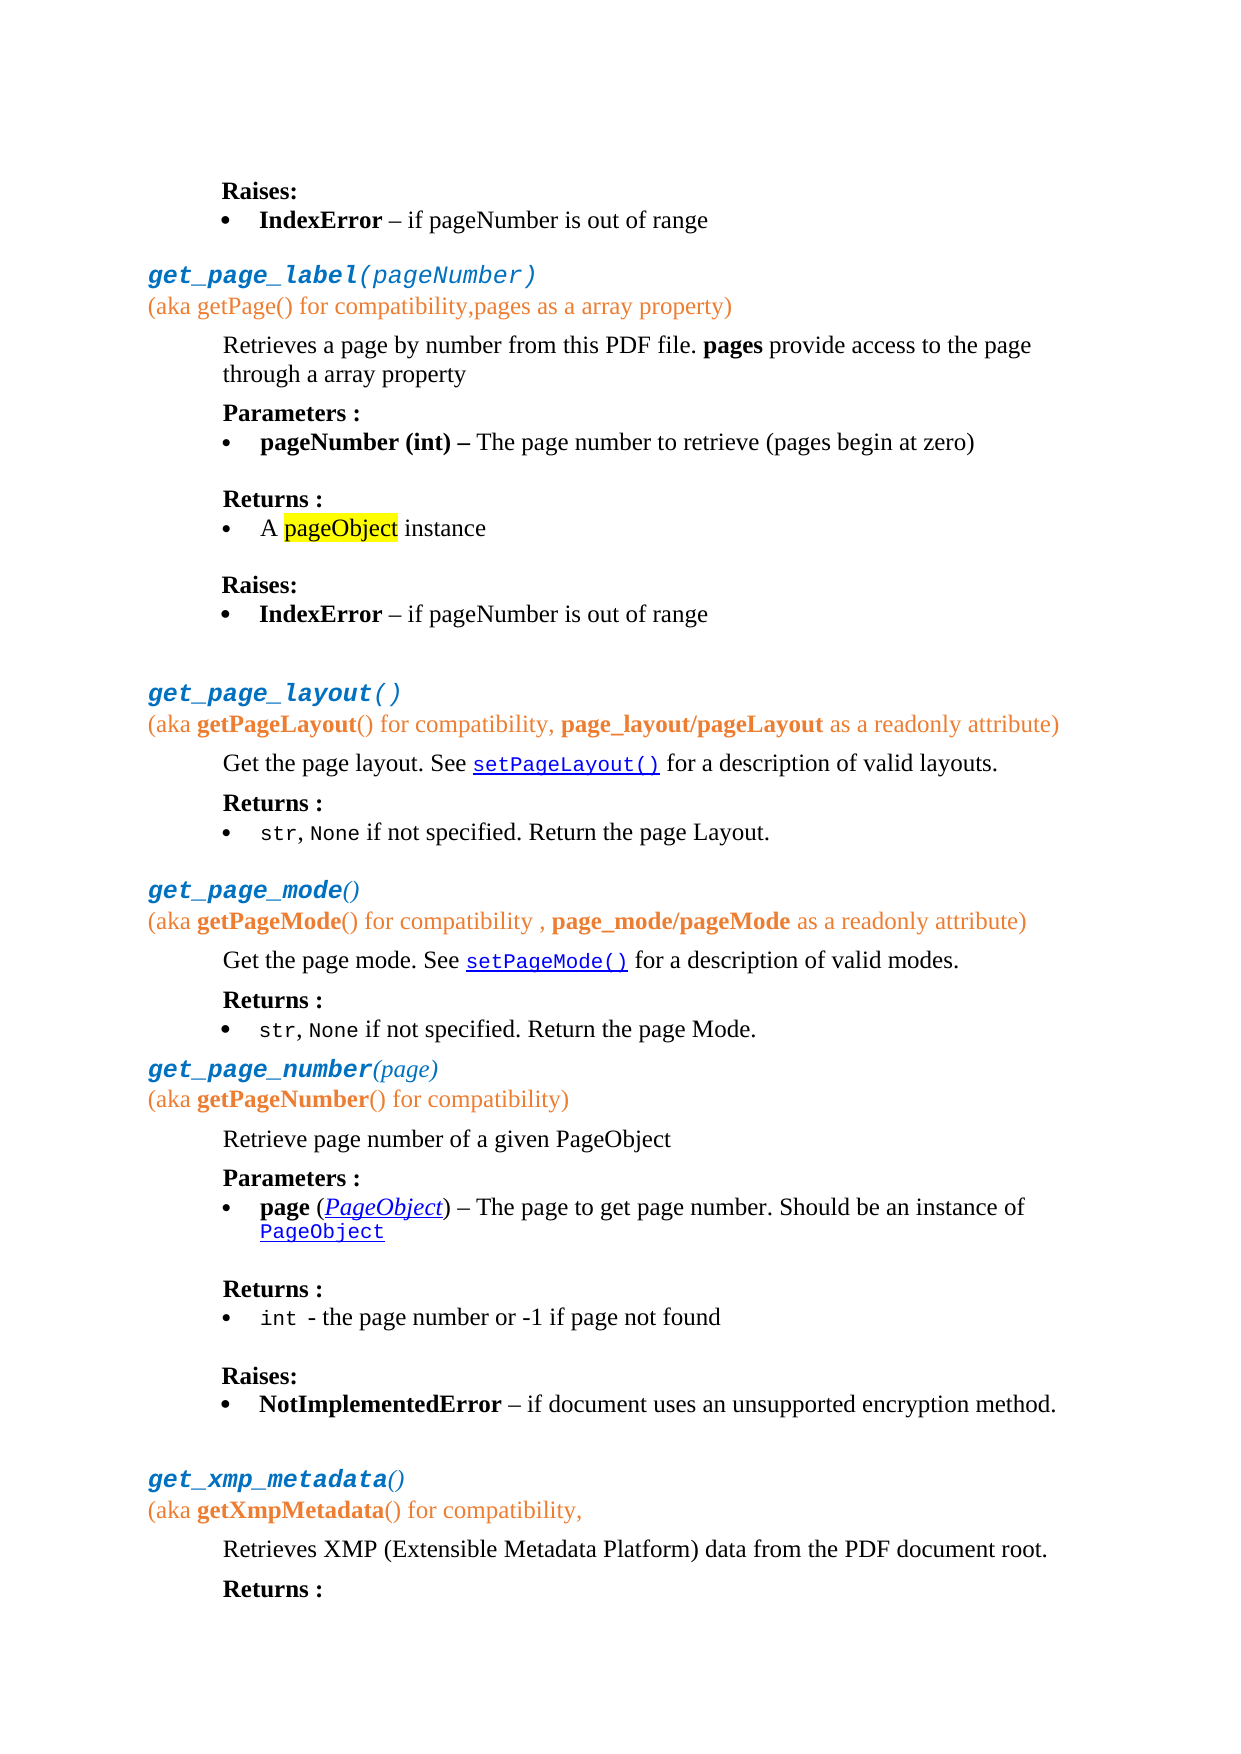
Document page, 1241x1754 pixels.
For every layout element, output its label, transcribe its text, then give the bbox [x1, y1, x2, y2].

text Parameters : [223, 398, 1093, 427]
text (aka getPageNumber() for compatibility) [148, 1084, 1093, 1113]
list int - the page number or -1 if page not found [223, 1302, 1093, 1332]
text Retrieve page number of a given PageObject [223, 1124, 1093, 1152]
text (aka getPage() for compatibility,pages as a array property) [148, 291, 1093, 320]
text Retrieves XMP (Extensible Metadata Platform) data from the PDF document root. [223, 1534, 1093, 1563]
list A pageObject instance [223, 513, 1093, 542]
text get_page_layout() [148, 680, 1093, 709]
list page (PageObject) – The page to get page number. Should be an instance of PageObject [223, 1192, 1093, 1245]
text (aka getPageMode() for compatibility , page_mode/pageMode as a readonly attribute) [148, 906, 1093, 934]
list NotImplementedError – if document uses an unsupported encryption method. [221, 1389, 1093, 1418]
text Returns : [223, 484, 1093, 513]
text Get the page layout. See setPageLayout() for a description of valid layouts. [223, 748, 1093, 777]
text get_page_mode() [148, 875, 1093, 906]
text Raises: [221, 571, 1093, 599]
text Get the page mode. See setPageMode() for a description of valid modes. [223, 945, 1093, 974]
text get_xmp_metadata() [148, 1464, 1093, 1495]
text Returns : [223, 985, 1093, 1014]
text (aka getPageLayout() for compatibility, page_layout/pageLayout as a readonly attribute) [148, 709, 1093, 737]
list IndexError – if pageNumber is out of range [221, 205, 1093, 234]
list IndexError – if pageNumber is out of range [221, 599, 1093, 628]
text (aka getXmpMetadata() for compatibility, [148, 1495, 1093, 1524]
list str, None if not specified. Return the page Mode. [221, 1014, 1093, 1043]
text get_page_number(page) [148, 1054, 1093, 1084]
text Returns : [223, 1274, 1093, 1302]
text Parameters : [223, 1163, 1093, 1192]
text get_page_label(pageNumber) [148, 263, 1093, 291]
text Raises: [221, 176, 1093, 205]
text Raises: [221, 1361, 1093, 1389]
text Returns : [223, 1574, 1093, 1602]
list pageNumber (int) – The page number to retrieve (pages begin at zero) [223, 427, 1093, 456]
text Returns : [223, 788, 1093, 817]
list str, None if not specified. Return the page Layout. [223, 817, 1093, 846]
text Retrieves a page by number from this PDF file. pages provide access to the page through a array property [223, 330, 1093, 388]
